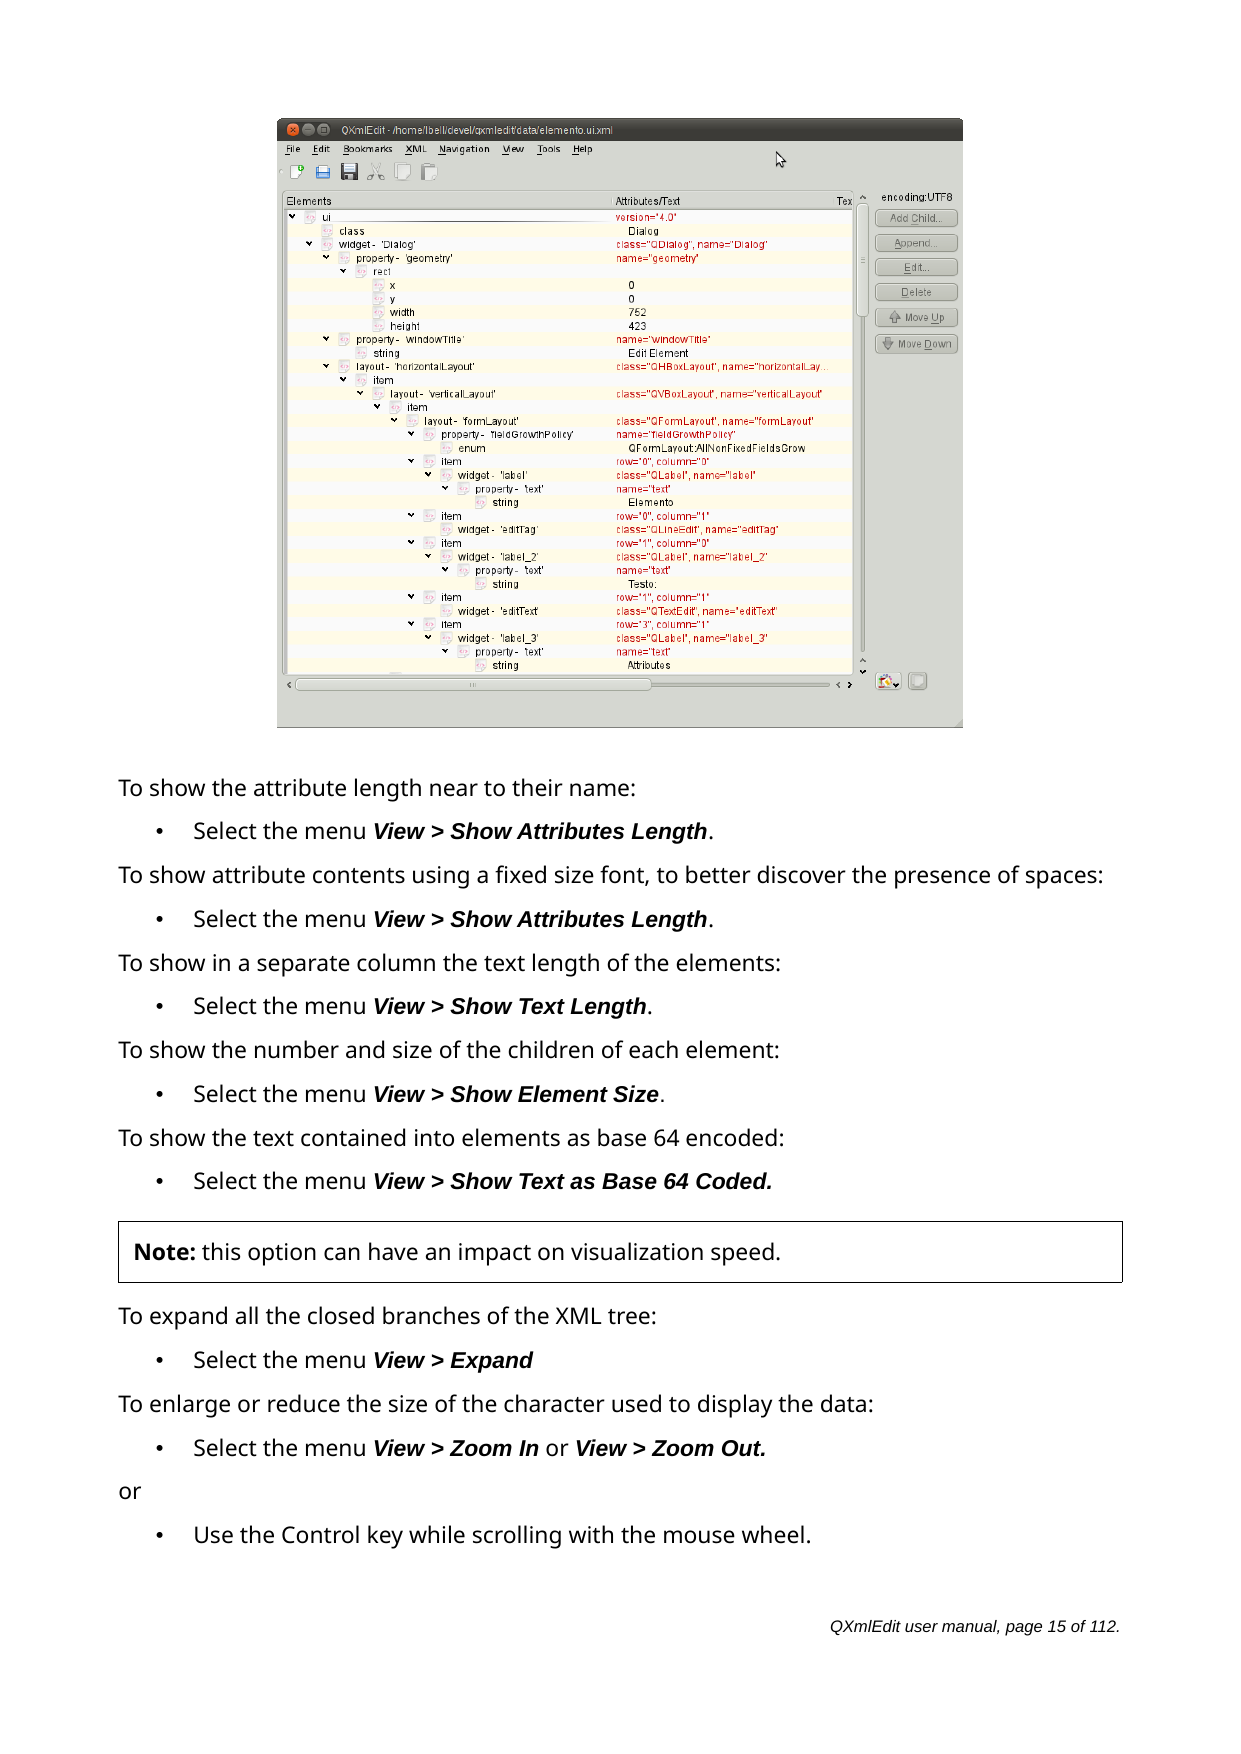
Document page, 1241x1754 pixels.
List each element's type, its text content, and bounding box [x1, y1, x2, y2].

text To expand all the closed branches of the XML tree: [118, 1300, 1122, 1331]
list Use the Control key while scrolling with the mouse wheel. [156, 1519, 1122, 1550]
text To show attribute contents using a fixed size font, to better discover the presence of spaces: [118, 859, 1122, 890]
list Select the menu View > Show Text Length. [156, 990, 1122, 1022]
text To enlarge or reduce the size of the character used to display the data: [118, 1388, 1122, 1419]
list Select the menu View > Expand [156, 1344, 1122, 1375]
text To show the attribute length near to their name: [118, 772, 1122, 803]
text To show the number and size of the children of each element: [118, 1034, 1122, 1065]
text To show the text contained into elements as base 64 encoded: [118, 1122, 1122, 1153]
list Select the menu View > Show Element Size. [156, 1078, 1122, 1109]
text or [118, 1475, 1122, 1506]
text To show in a separate column the text length of the elements: [118, 947, 1122, 978]
text Note: this option can have an impact on visualization speed. [119, 1222, 1122, 1282]
list Select the menu View > Zoom In or View > Zoom Out. [156, 1431, 1122, 1463]
picture [277, 118, 963, 728]
list Select the menu View > Show Attributes Length. [156, 903, 1122, 934]
list Select the menu View > Show Text as Base 64 Coded. [156, 1165, 1122, 1197]
list Select the menu View > Show Attributes Length. [156, 815, 1122, 847]
